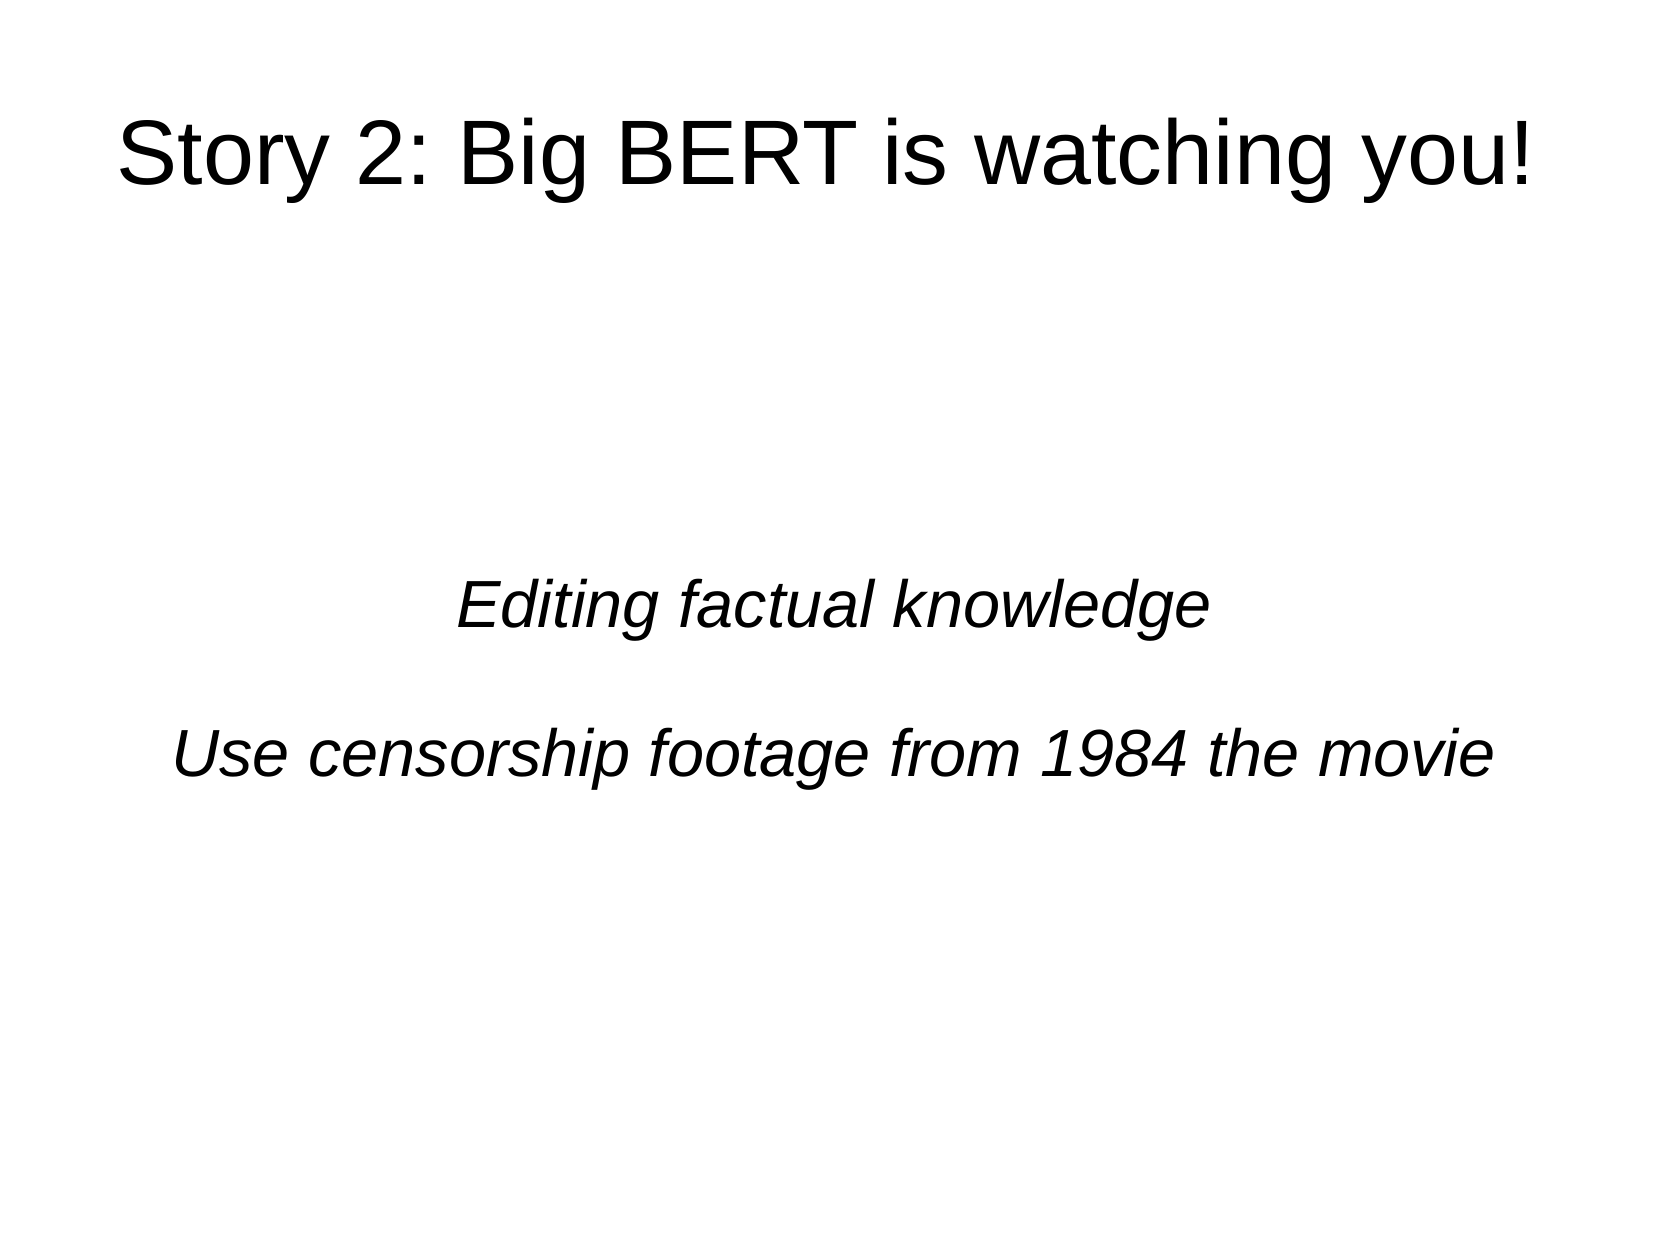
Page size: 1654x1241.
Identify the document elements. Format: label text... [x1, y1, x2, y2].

subtitle Editing factual knowledge Use censorship footage from 1984 the movie [90, 281, 1579, 1002]
title Story 2: Big BERT is watching you! [82, 49, 1571, 257]
